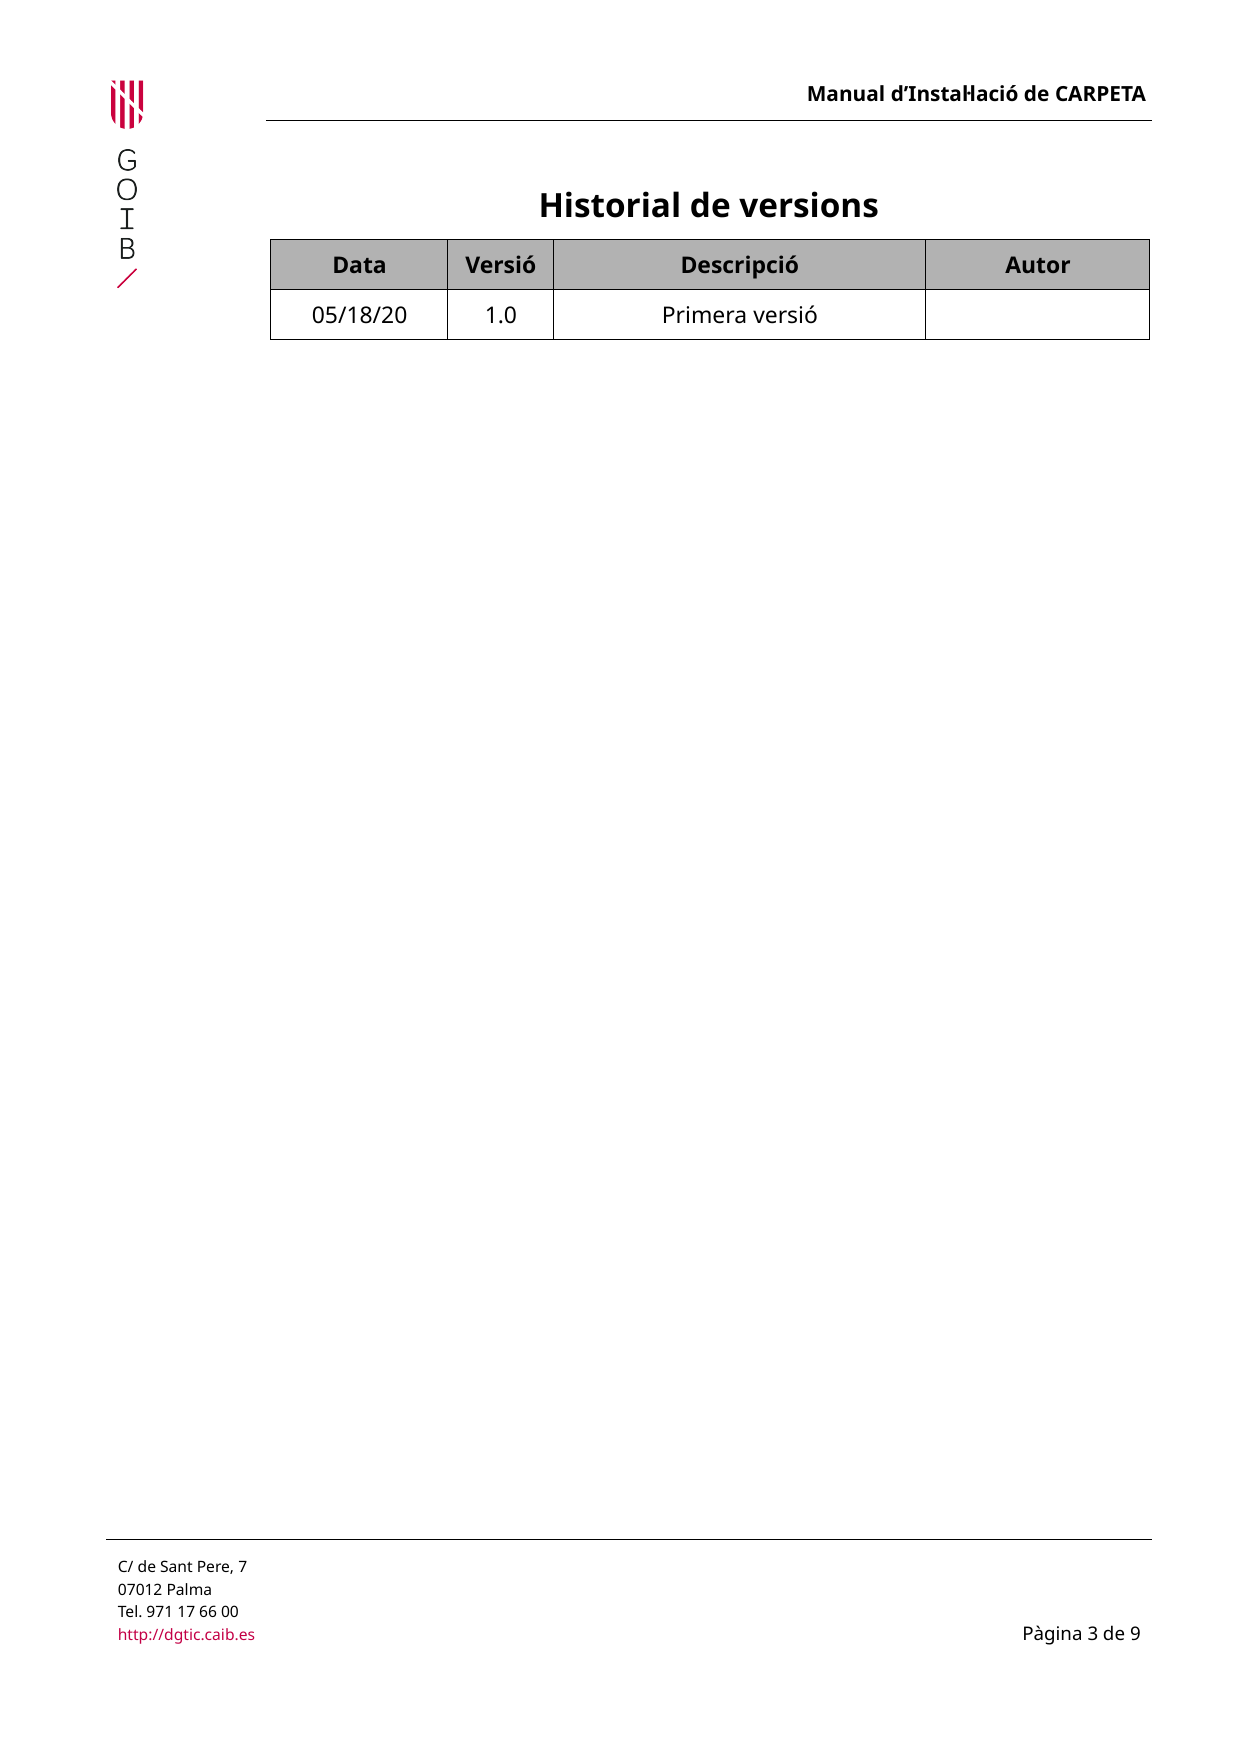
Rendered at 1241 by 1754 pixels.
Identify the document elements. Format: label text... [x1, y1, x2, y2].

table_cell 18/05/20 [271, 290, 447, 339]
table_header Descripció [554, 240, 925, 289]
table_cell 1.0 [448, 290, 553, 339]
table_header Autor [926, 240, 1149, 289]
table_header Versió [448, 240, 553, 289]
picture [82, 57, 172, 319]
subtitle Historial de versions [266, 181, 1152, 227]
table_cell Primera versió [554, 290, 925, 339]
table_cell [926, 290, 1149, 339]
table_header Data [271, 240, 447, 289]
